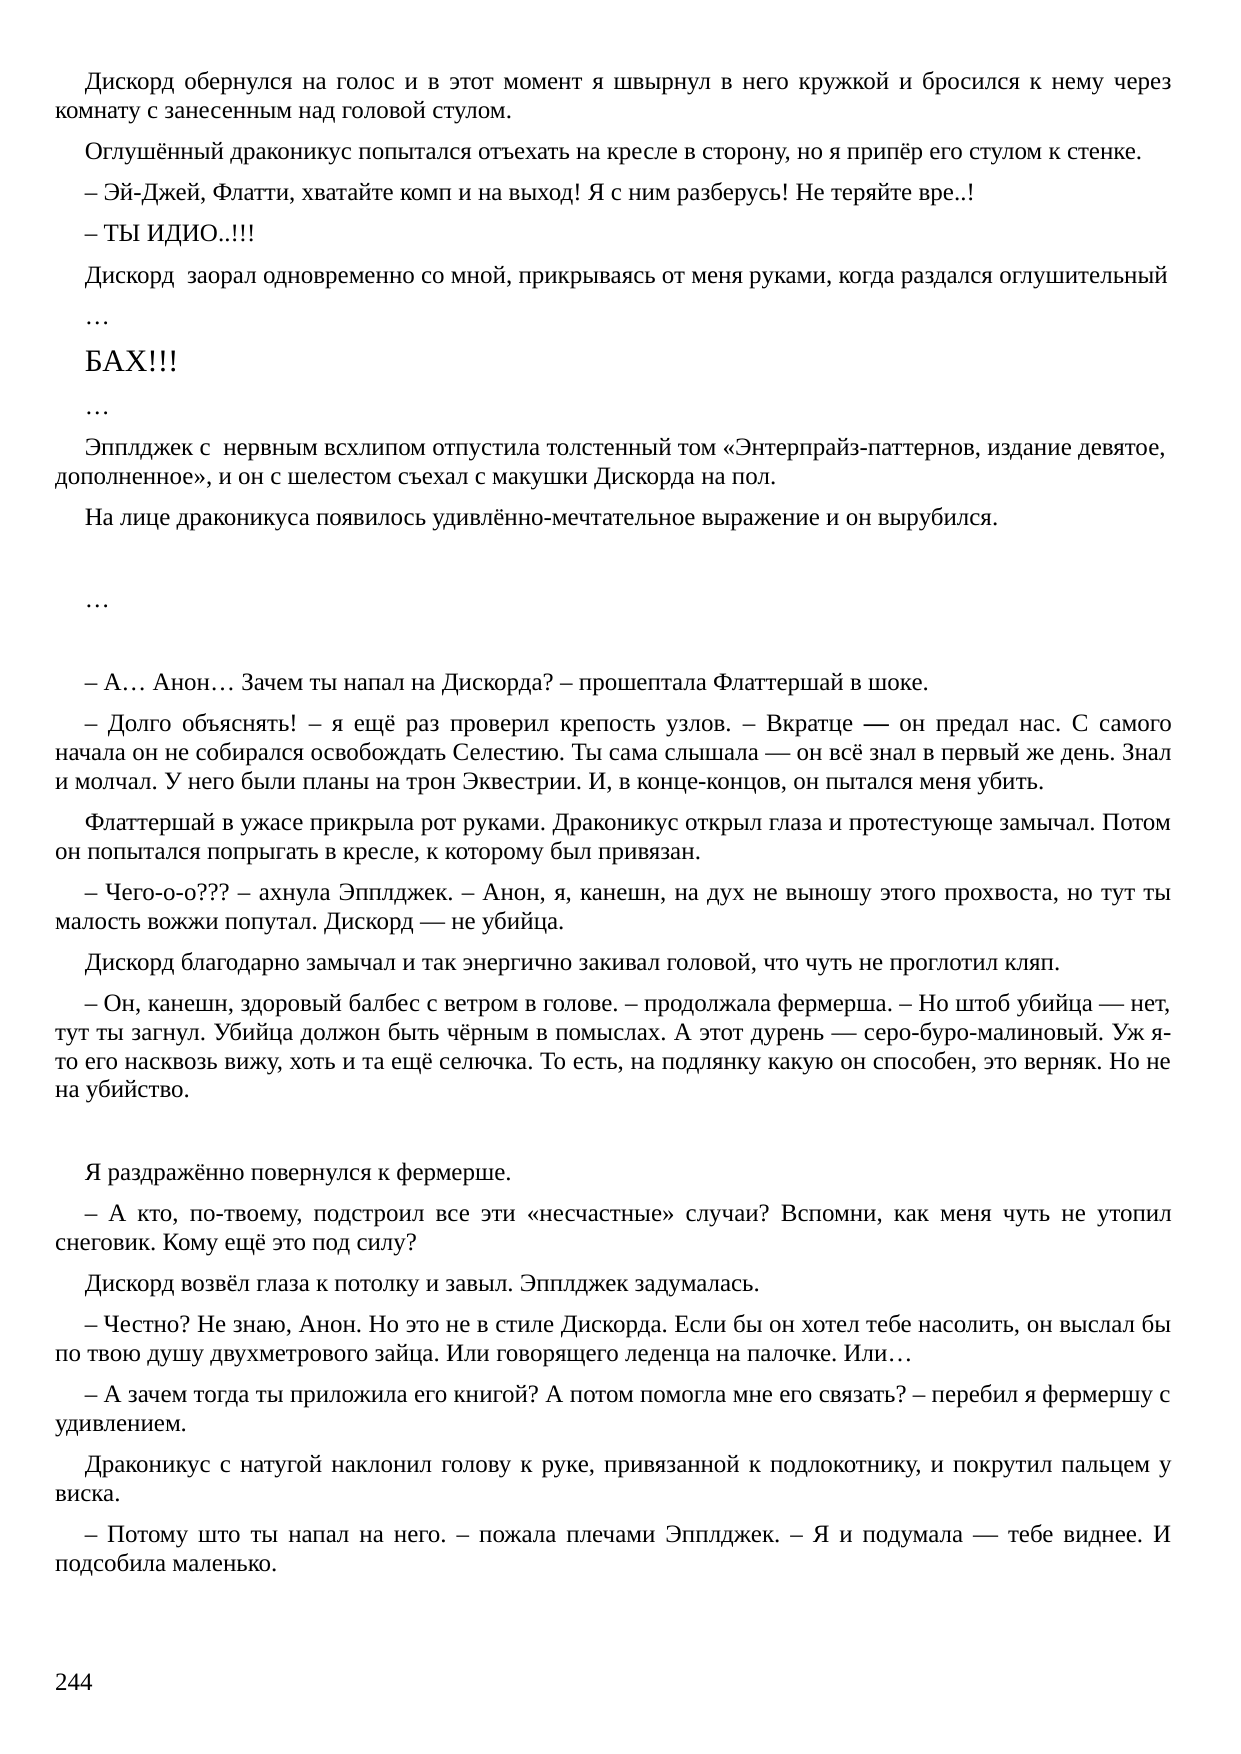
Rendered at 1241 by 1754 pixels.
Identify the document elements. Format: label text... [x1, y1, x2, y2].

text – А кто, по-твоему, подстроил все эти «несчастные» случаи? Вспомни, как меня чуть не утопил снеговик. Кому ещё это под силу? [55, 1198, 1173, 1256]
text Дискорд обернулся на голос и в этот момент я швырнул в него кружкой и бросился к нему через комнату с занесенным над головой стулом. [55, 66, 1173, 123]
text … [55, 584, 1173, 613]
text Дискорд благодарно замычал и так энергично закивал головой, что чуть не проглотил кляп. [55, 947, 1173, 976]
text – ТЫ ИДИО..!!! [55, 218, 1173, 247]
text На лице драконикуса появилось удивлённо-мечтательное выражение и он вырубился. [55, 502, 1173, 531]
text – Потому што ты напал на него. – пожала плечами Эпплджек. – Я и подумала — тебе виднее. И подсобила маленько. [55, 1519, 1173, 1577]
text – Честно? Не знаю, Анон. Но это не в стиле Дискорда. Если бы он хотел тебе насолить, он выслал бы по твою душу двухметрового зайца. Или говорящего леденца на палочке. Или… [55, 1309, 1173, 1367]
text Драконикус с натугой наклонил голову к руке, привязанной к подлокотнику, и покрутил пальцем у виска. [55, 1449, 1173, 1507]
text Дискорд возвёл глаза к потолку и завыл. Эпплджек задумалась. [55, 1268, 1173, 1297]
text – А зачем тогда ты приложила его книгой? А потом помогла мне его связать? – перебил я фермершу с удивлением. [55, 1379, 1173, 1437]
text – Эй-Джей, Флатти, хватайте комп и на выход! Я с ним разберусь! Не теряйте вре..! [55, 177, 1173, 206]
text БАХ!!! [55, 342, 1173, 378]
text – А… Анон… Зачем ты напал на Дискорда? – прошептала Флаттершай в шоке. [55, 667, 1173, 696]
text Я раздражённо повернулся к фермерше. [55, 1157, 1173, 1186]
text Оглушённый драконикус попытался отъехать на кресле в сторону, но я припёр его стулом к стенке. [55, 136, 1173, 165]
text – Долго объяснять! – я ещё раз проверил крепость узлов. – Вкратце — он предал нас. С самого начала он не собирался освобождать Селестию. Ты сама слышала — он всё знал в первый же день. Знал и молчал. У него были планы на трон Эквестрии. И, в конце-концов, он пытался меня убить. [55, 708, 1173, 794]
text … [55, 301, 1173, 330]
text … [55, 391, 1173, 419]
text – Он, канешн, здоровый балбес с ветром в голове. – продолжала фермерша. – Но штоб убийца — нет, тут ты загнул. Убийца должон быть чёрным в помыслах. А этот дурень — серо-буро-малиновый. Уж я-то его насквозь вижу, хоть и та ещё селючка. То есть, на подлянку какую он способен, это верняк. Но не на убийство. [55, 988, 1173, 1103]
text Дискорд заорал одновременно со мной, прикрываясь от меня руками, когда раздался оглушительный [55, 260, 1173, 288]
text Эпплджек с нервным всхлипом отпустила толстенный том «Энтерпрайз-паттернов, издание девятое, дополненное», и он с шелестом съехал с макушки Дискорда на пол. [55, 432, 1173, 489]
text – Чего-о-о??? – ахнула Эпплджек. – Анон, я, канешн, на дух не выношу этого прохвоста, но тут ты малость вожжи попутал. Дискорд — не убийца. [55, 877, 1173, 934]
text Флаттершай в ужасе прикрыла рот руками. Драконикус открыл глаза и протестующе замычал. Потом он попытался попрыгать в кресле, к которому был привязан. [55, 807, 1173, 864]
